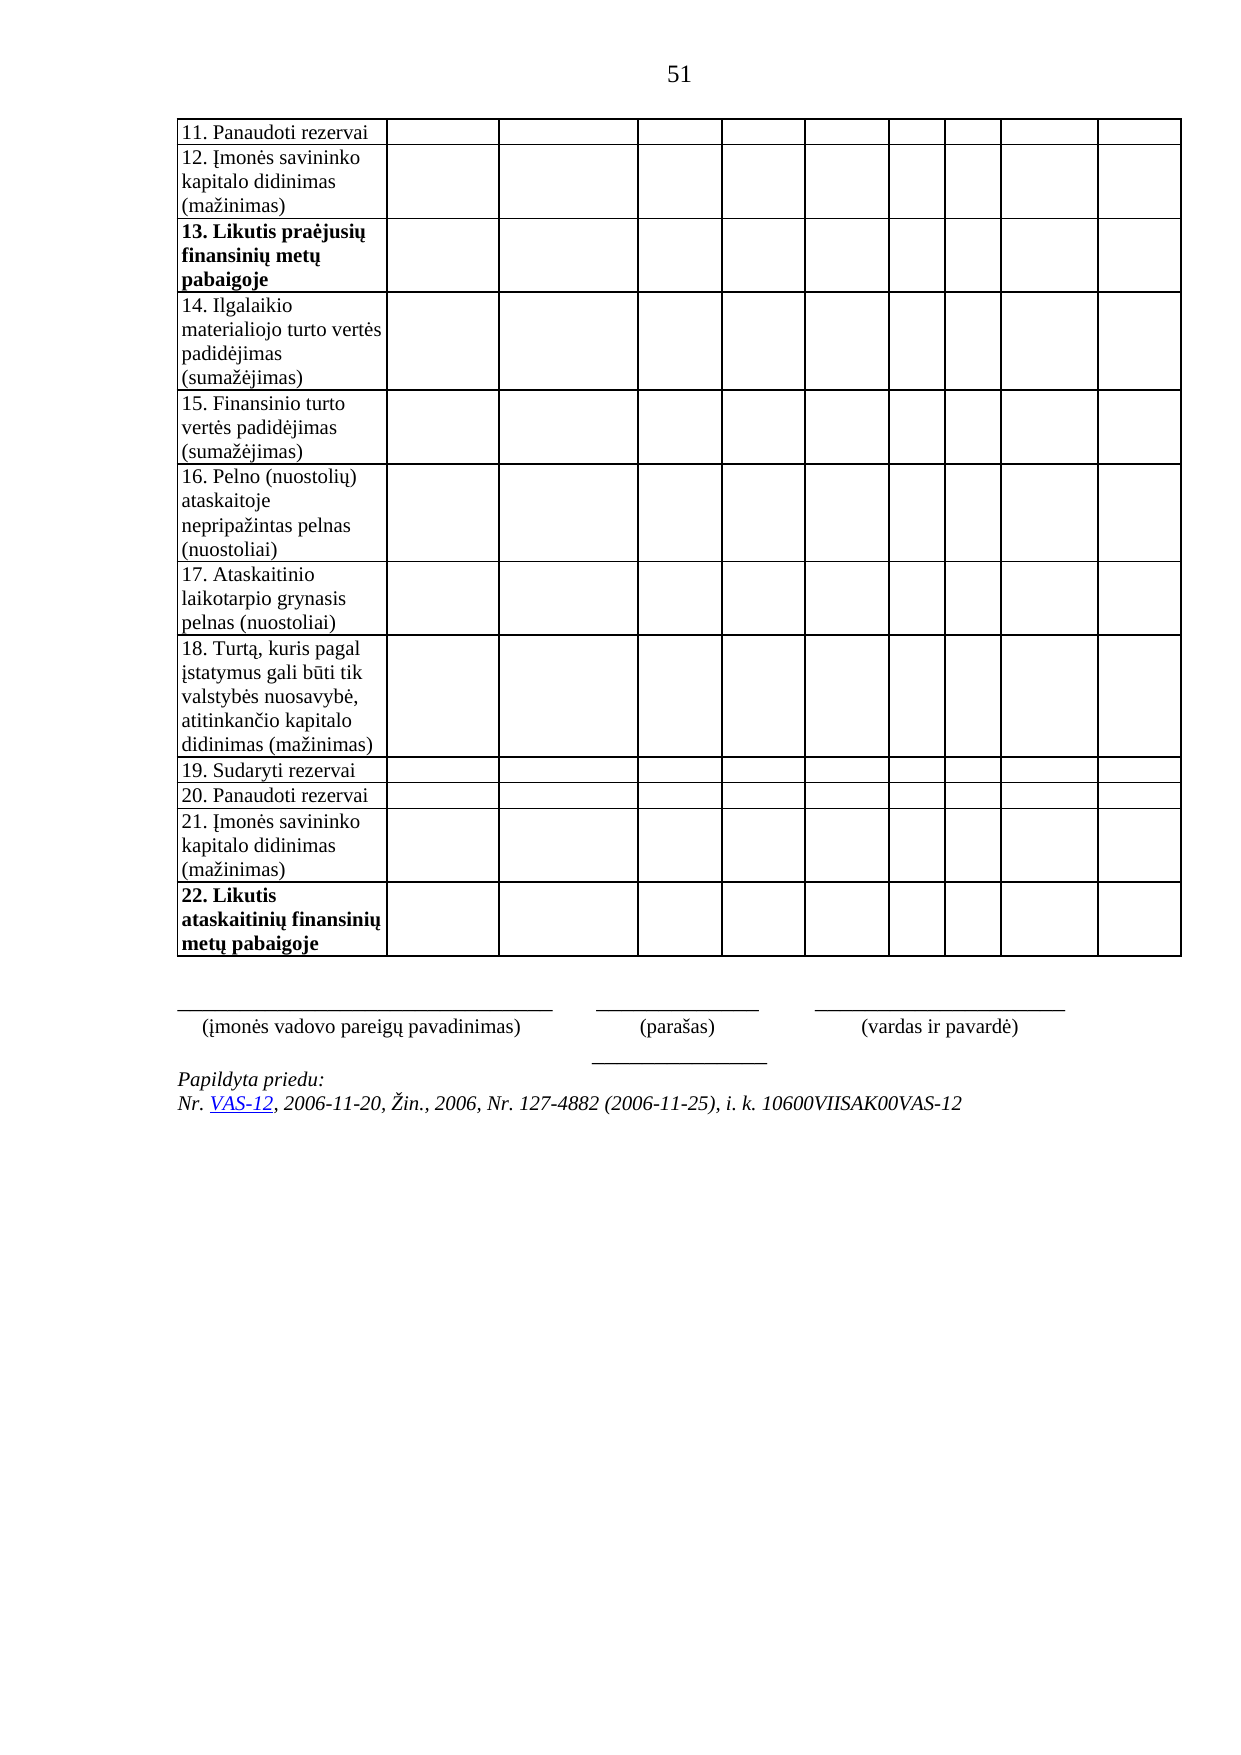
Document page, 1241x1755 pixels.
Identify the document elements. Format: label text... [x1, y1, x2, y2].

table_cell [890, 145, 944, 217]
text (įmonės vadovo pareigų pavadinimas) (parašas) (vardas ir pavardė) [177, 1014, 1181, 1038]
table_cell [946, 465, 1000, 561]
table_cell 15. Finansinio turto vertės padidėjimas (sumažėjimas) [178, 391, 386, 463]
table_cell [890, 758, 944, 782]
table_cell [723, 758, 804, 782]
table_cell 18. Turtą, kuris pagal įstatymus gali būti tik valstybės nuosavybė, atitinkančio kapitalo didinimas (mažinimas) [178, 636, 386, 756]
table_cell 16. Pelno (nuostolių) ataskaitoje nepripažintas pelnas (nuostoliai) [178, 465, 386, 561]
table_cell [1002, 120, 1097, 144]
table_cell [388, 783, 498, 807]
table_cell 11. Panaudoti rezervai [178, 120, 386, 144]
table_cell [1099, 562, 1180, 634]
table_cell [723, 809, 804, 881]
table_cell 12. Įmonės savininko kapitalo didinimas (mažinimas) [178, 145, 386, 217]
table_cell [890, 120, 944, 144]
table_cell [890, 219, 944, 291]
table_cell [1099, 120, 1180, 144]
table_cell [500, 783, 637, 807]
table_cell [946, 783, 1000, 807]
table_cell [388, 758, 498, 782]
table_cell [388, 465, 498, 561]
table_cell [806, 883, 888, 955]
table_cell [1002, 758, 1097, 782]
table_cell [946, 293, 1000, 389]
table_cell [639, 758, 721, 782]
table_cell [1099, 391, 1180, 463]
table_cell [388, 809, 498, 881]
text ______________ [177, 1038, 1181, 1067]
table_cell [639, 145, 721, 217]
table_cell [723, 219, 804, 291]
table_cell [806, 636, 888, 756]
table_cell [806, 783, 888, 807]
table_cell [806, 293, 888, 389]
table_cell [1099, 883, 1180, 955]
table_cell [639, 219, 721, 291]
table_cell [890, 783, 944, 807]
table_cell [1099, 758, 1180, 782]
table_cell [388, 293, 498, 389]
table_cell [500, 562, 637, 634]
table_cell [388, 636, 498, 756]
table_cell [388, 562, 498, 634]
table_cell [639, 809, 721, 881]
table_cell [500, 219, 637, 291]
table_cell [500, 120, 637, 144]
table_cell [723, 562, 804, 634]
table_cell [500, 809, 637, 881]
table_cell [388, 145, 498, 217]
table_cell [500, 145, 637, 217]
table_cell [388, 883, 498, 955]
table_cell [1099, 783, 1180, 807]
table_cell [723, 636, 804, 756]
table_cell [806, 562, 888, 634]
table_cell [500, 391, 637, 463]
table_cell [946, 636, 1000, 756]
table_cell [500, 883, 637, 955]
table_cell [723, 883, 804, 955]
table_cell [1002, 219, 1097, 291]
table_cell [1002, 809, 1097, 881]
table_cell [890, 883, 944, 955]
table_cell 17. Ataskaitinio laikotarpio grynasis pelnas (nuostoliai) [178, 562, 386, 634]
table_cell [946, 562, 1000, 634]
table_cell 14. Ilgalaikio materialiojo turto vertės padidėjimas (sumažėjimas) [178, 293, 386, 389]
table_cell [806, 465, 888, 561]
table_cell [1002, 883, 1097, 955]
table_cell [723, 293, 804, 389]
table_cell [890, 636, 944, 756]
table_cell [500, 293, 637, 389]
table_cell [806, 120, 888, 144]
table_cell 13. Likutis praėjusių finansinių metų pabaigoje [178, 219, 386, 291]
table_cell [1002, 562, 1097, 634]
table_cell [946, 120, 1000, 144]
table_cell [639, 391, 721, 463]
table_cell [1099, 293, 1180, 389]
table_cell [1099, 809, 1180, 881]
table_cell [890, 562, 944, 634]
text Nr. VAS-12, 2006-11-20, Žin., 2006, Nr. 127-4882 (2006-11-25), i. k. 10600VIISAK00VAS-12 [177, 1091, 1181, 1115]
table_cell [639, 465, 721, 561]
table_cell [500, 636, 637, 756]
table_cell [723, 465, 804, 561]
table_cell [946, 391, 1000, 463]
table_cell [639, 120, 721, 144]
table_cell [639, 636, 721, 756]
table_cell [890, 391, 944, 463]
table_cell [806, 758, 888, 782]
table_cell [890, 293, 944, 389]
text ______________________________ _____________ ____________________ [177, 985, 1181, 1014]
table_cell [1002, 783, 1097, 807]
table_cell [388, 120, 498, 144]
table_cell [639, 293, 721, 389]
table_cell [1099, 636, 1180, 756]
table_cell [946, 758, 1000, 782]
table_cell [388, 219, 498, 291]
table_cell 20. Panaudoti rezervai [178, 783, 386, 807]
table_cell [500, 758, 637, 782]
table_cell [946, 809, 1000, 881]
table_cell [639, 562, 721, 634]
table_cell [806, 145, 888, 217]
table_cell [1099, 145, 1180, 217]
table_cell [1002, 391, 1097, 463]
table_cell [1099, 219, 1180, 291]
table_cell 22. Likutis ataskaitinių finansinių metų pabaigoje [178, 883, 386, 955]
table_cell [1099, 465, 1180, 561]
table_cell [806, 391, 888, 463]
table_cell 19. Sudaryti rezervai [178, 758, 386, 782]
table_cell [500, 465, 637, 561]
table_cell [1002, 293, 1097, 389]
table_cell [723, 783, 804, 807]
table_cell [890, 465, 944, 561]
table_cell [890, 809, 944, 881]
table_cell [806, 219, 888, 291]
table_cell [723, 145, 804, 217]
table_cell [1002, 465, 1097, 561]
table_cell [723, 391, 804, 463]
table_cell [946, 145, 1000, 217]
table_cell [946, 883, 1000, 955]
table_cell [639, 783, 721, 807]
table_cell [1002, 636, 1097, 756]
table_cell [946, 219, 1000, 291]
table_cell [806, 809, 888, 881]
table_cell [723, 120, 804, 144]
text Papildyta priedu: [177, 1067, 1181, 1091]
table_cell [639, 883, 721, 955]
table_cell [388, 391, 498, 463]
table_cell [1002, 145, 1097, 217]
table_cell 21. Įmonės savininko kapitalo didinimas (mažinimas) [178, 809, 386, 881]
